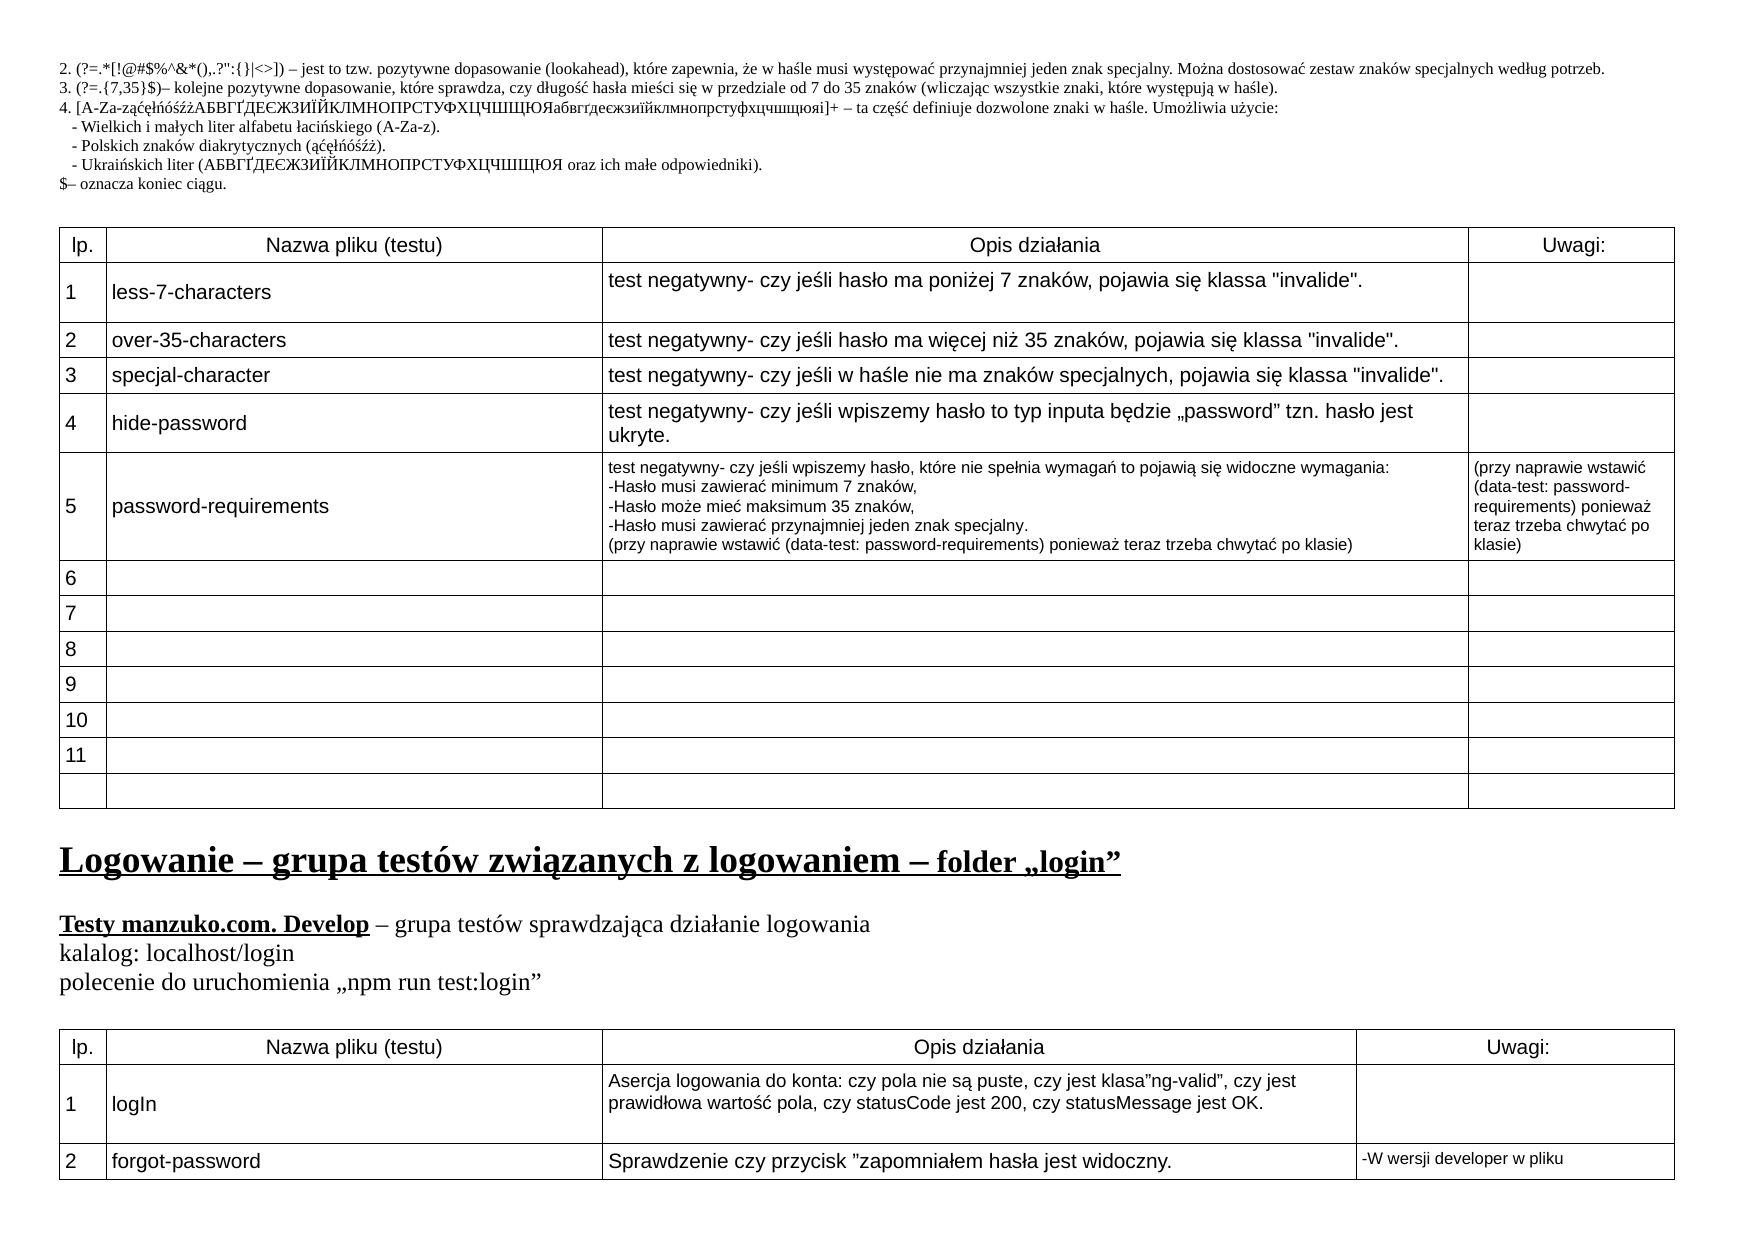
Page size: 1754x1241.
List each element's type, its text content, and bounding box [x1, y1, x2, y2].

text polecenie do uruchomienia „npm run test:login” [59, 967, 1695, 995]
table_cell 5 [60, 453, 106, 560]
table_cell 10 [60, 703, 106, 737]
table_header Nazwa pliku (testu) [107, 1030, 602, 1064]
table_cell [107, 561, 602, 595]
table_cell 3 [60, 358, 106, 393]
text $– oznacza koniec ciągu. [59, 174, 1695, 193]
table_cell 7 [60, 596, 106, 631]
table_cell [107, 703, 602, 737]
table_cell [603, 667, 1468, 702]
table_cell [603, 703, 1468, 737]
table_cell [1469, 596, 1674, 631]
table_cell [1469, 667, 1674, 702]
table_cell 2 [60, 1144, 106, 1178]
table_header Opis działania [603, 228, 1468, 262]
table_cell password-requirements [107, 453, 602, 560]
text 3. (?=.{7,35}$)– kolejne pozytywne dopasowanie, które sprawdza, czy długość hasła mieści się w przedziale od 7 do 35 znaków (wliczając wszystkie znaki, które występują w haśle). [59, 78, 1695, 97]
table_cell 1 [60, 263, 106, 322]
table_cell [603, 632, 1468, 666]
table_cell [1469, 632, 1674, 666]
table_cell [1469, 323, 1674, 357]
table_cell [107, 667, 602, 702]
table_cell [603, 561, 1468, 595]
table_cell [107, 738, 602, 773]
table_header Nazwa pliku (testu) [107, 228, 602, 262]
table_cell 8 [60, 632, 106, 666]
table_header Opis działania [603, 1030, 1356, 1064]
table_cell Asercja logowania do konta: czy pola nie są puste, czy jest klasa”ng-valid”, czy jest prawidłowa wartość pola, czy statusCode jest 200, czy statusMessage jest OK. [603, 1065, 1356, 1143]
table_cell test negatywny- czy jeśli w haśle nie ma znaków specjalnych, pojawia się klassa "invalide". [603, 358, 1468, 393]
table_cell [1469, 394, 1674, 452]
table_header Uwagi: [1469, 228, 1674, 262]
text 2. (?=.*[!@#$%^&*(),.?":{}|<>]) – jest to tzw. pozytywne dopasowanie (lookahead), które zapewnia, że w haśle musi występować przynajmniej jeden znak specjalny. Można dostosować zestaw znaków specjalnych według potrzeb. [59, 59, 1695, 78]
table_cell over-35-characters [107, 323, 602, 357]
table_cell [1469, 561, 1674, 595]
text Testy manzuko.com. Develop – grupa testów sprawdzająca działanie logowania [59, 909, 1695, 938]
table_cell forgot-password [107, 1144, 602, 1178]
text - Wielkich i małych liter alfabetu łacińskiego (A-Za-z). [59, 117, 1695, 136]
table_cell [603, 738, 1468, 773]
table_cell [1357, 1065, 1674, 1143]
text 4. [A-Za-ząćęłńóśźżАБВГҐДЕЄЖЗИЇЙКЛМНОПРСТУФХЦЧШЩЮЯабвгґдеєжзиїйклмнопрстуфхцчшщюяі]+ – ta część definiuje dozwolone znaki w haśle. Umożliwia użycie: [59, 97, 1695, 117]
table_cell 2 [60, 323, 106, 357]
table_cell 4 [60, 394, 106, 452]
table_cell -W wersji developer w pliku [1357, 1144, 1674, 1178]
table_cell less-7-characters [107, 263, 602, 322]
text - Ukraińskich liter (АБВГҐДЕЄЖЗИЇЙКЛМНОПРСТУФХЦЧШЩЮЯ oraz ich małe odpowiedniki). [59, 155, 1695, 174]
table_cell 6 [60, 561, 106, 595]
table_cell [60, 774, 106, 808]
table_cell test negatywny- czy jeśli hasło ma poniżej 7 znaków, pojawia się klassa "invalide". [603, 263, 1468, 322]
table_cell [603, 774, 1468, 808]
table_cell [1469, 738, 1674, 773]
table_cell [1469, 774, 1674, 808]
table_cell [1469, 358, 1674, 393]
table_cell Sprawdzenie czy przycisk ”zapomniałem hasła jest widoczny. [603, 1144, 1356, 1178]
table_cell test negatywny- czy jeśli wpiszemy hasło, które nie spełnia wymagań to pojawią się widoczne wymagania: -Hasło musi zawierać minimum 7 znaków, -Hasło może mieć maksimum 35 znaków, -Hasło musi zawierać przynajmniej jeden znak specjalny. (przy naprawie wstawić (data-test: password-requirements) ponieważ teraz trzeba chwytać po klasie) [603, 453, 1468, 560]
table_cell specjal-character [107, 358, 602, 393]
table_cell test negatywny- czy jeśli wpiszemy hasło to typ inputa będzie „password” tzn. hasło jest ukryte. [603, 394, 1468, 452]
table_cell 9 [60, 667, 106, 702]
table_cell test negatywny- czy jeśli hasło ma więcej niż 35 znaków, pojawia się klassa "invalide". [603, 323, 1468, 357]
table_cell [107, 596, 602, 631]
text Logowanie – grupa testów związanych z logowaniem – folder „login” [59, 837, 1695, 880]
table_cell [107, 632, 602, 666]
table_cell [1469, 263, 1674, 322]
text kalalog: localhost/login [59, 938, 1695, 967]
table_cell [603, 596, 1468, 631]
table_cell 11 [60, 738, 106, 773]
table_cell hide-password [107, 394, 602, 452]
table_cell (przy naprawie wstawić (data-test: password-requirements) ponieważ teraz trzeba chwytać po klasie) [1469, 453, 1674, 560]
table_cell 1 [60, 1065, 106, 1143]
table_cell logIn [107, 1065, 602, 1143]
table_header lp. [60, 228, 106, 262]
table_header Uwagi: [1357, 1030, 1674, 1064]
table_cell [1469, 703, 1674, 737]
text - Polskich znaków diakrytycznych (ąćęłńóśźż). [59, 136, 1695, 155]
table_cell [107, 774, 602, 808]
table_header lp. [60, 1030, 106, 1064]
